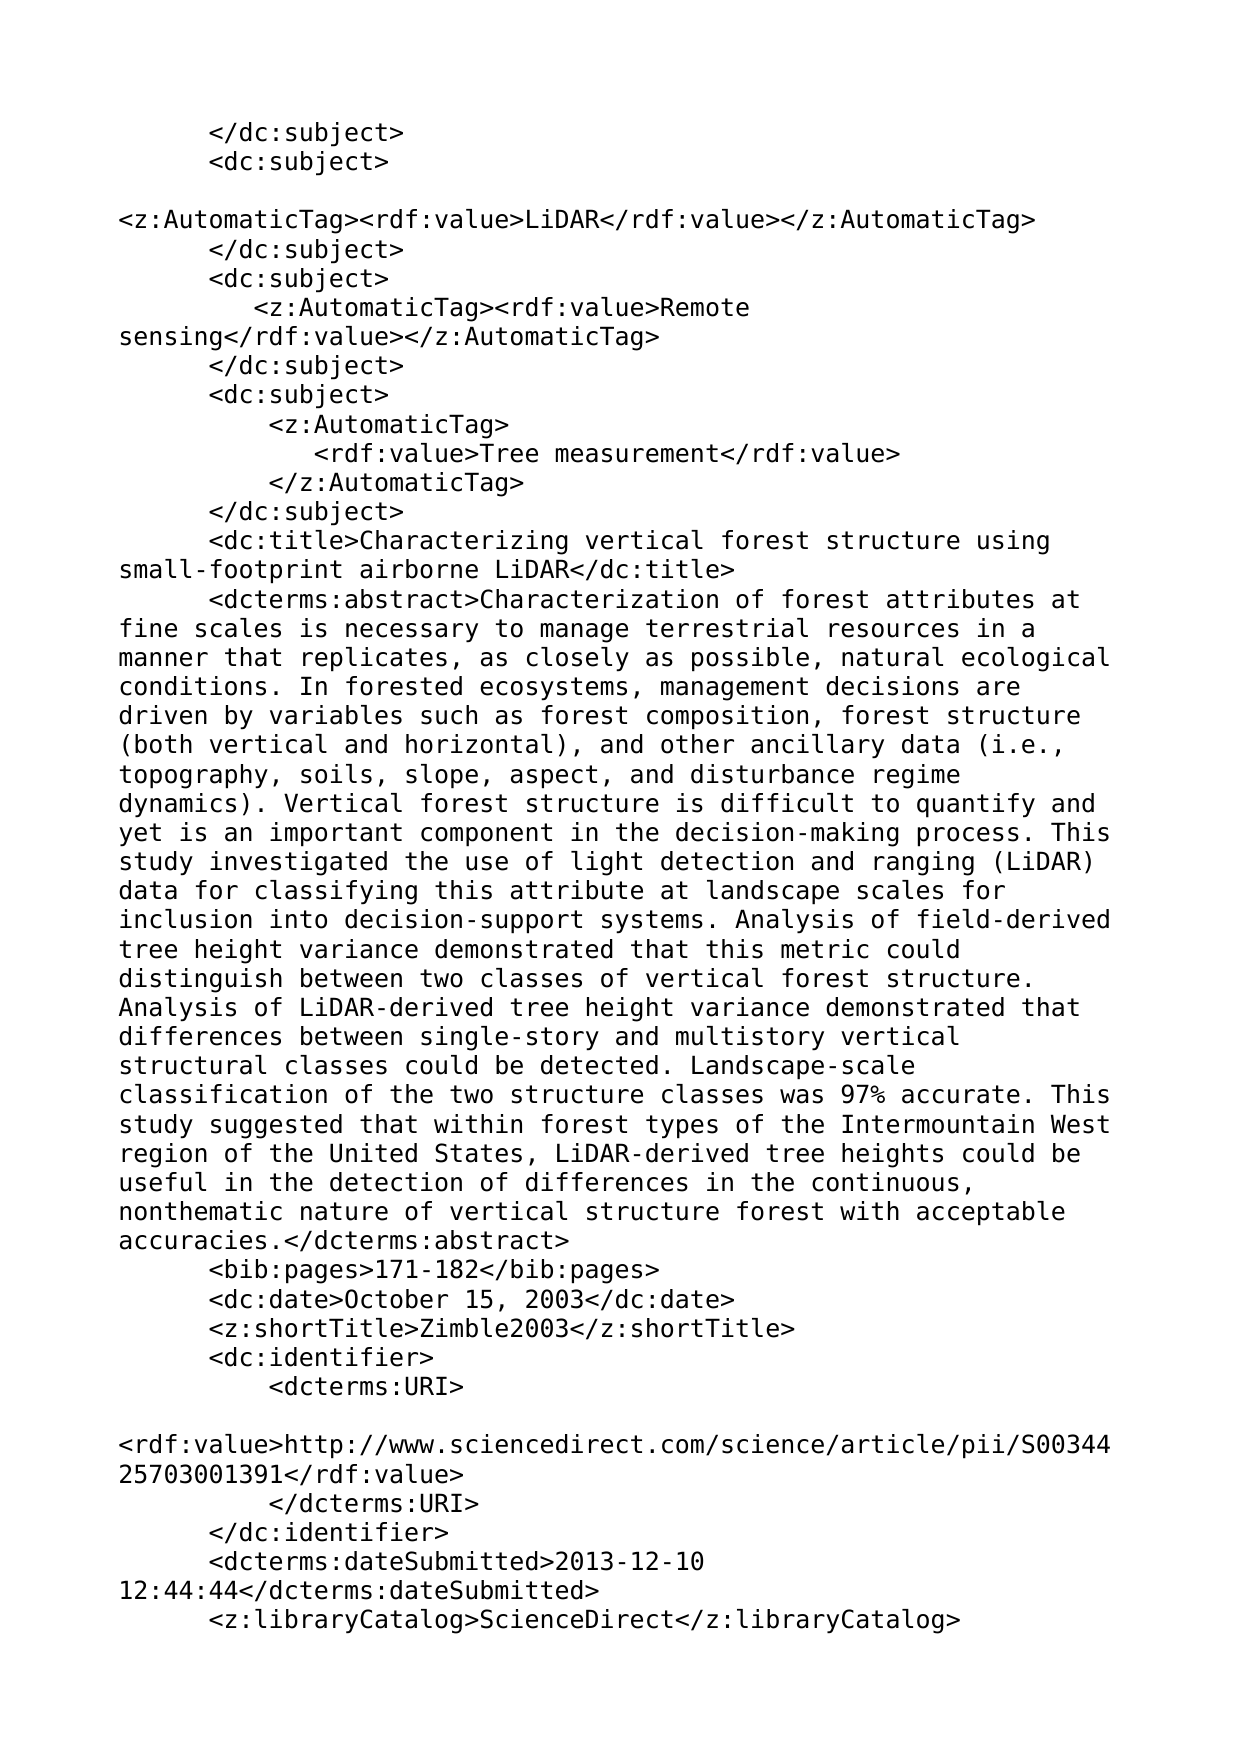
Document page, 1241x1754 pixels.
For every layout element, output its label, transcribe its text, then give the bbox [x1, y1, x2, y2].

text </dc:subject> <dc:subject> <z:AutomaticTag><rdf:value>LiDAR</rdf:value></z:AutomaticTag> </dc:subject> <dc:subject> <z:AutomaticTag><rdf:value>Remote sensing</rdf:value></z:AutomaticTag> </dc:subject> <dc:subject> <z:AutomaticTag> <rdf:value>Tree measurement</rdf:value> </z:AutomaticTag> </dc:subject> <dc:title>Characterizing vertical forest structure using small-footprint airborne LiDAR</dc:title> <dcterms:abstract>Characterization of forest attributes at fine scales is necessary to manage terrestrial resources in a manner that replicates, as closely as possible, natural ecological conditions. In forested ecosystems, management decisions are driven by variables such as forest composition, forest structure (both vertical and horizontal), and other ancillary data (i.e., topography, soils, slope, aspect, and disturbance regime dynamics). Vertical forest structure is difficult to quantify and yet is an important component in the decision-making process. This study investigated the use of light detection and ranging (LiDAR) data for classifying this attribute at landscape scales for inclusion into decision-support systems. Analysis of field-derived tree height variance demonstrated that this metric could distinguish between two classes of vertical forest structure. Analysis of LiDAR-derived tree height variance demonstrated that differences between single-story and multistory vertical structural classes could be detected. Landscape-scale classification of the two structure classes was 97% accurate. This study suggested that within forest types of the Intermountain West region of the United States, LiDAR-derived tree heights could be useful in the detection of differences in the continuous, nonthematic nature of vertical structure forest with acceptable accuracies.</dcterms:abstract> <bib:pages>171-182</bib:pages> <dc:date>October 15, 2003</dc:date> <z:shortTitle>Zimble2003</z:shortTitle> <dc:identifier> <dcterms:URI> <rdf:value>http://www.sciencedirect.com/science/article/pii/S0034425703001391</rdf:value> </dcterms:URI> </dc:identifier> <dcterms:dateSubmitted>2013-12-10 12:44:44</dcterms:dateSubmitted> <z:libraryCatalog>ScienceDirect</z:libraryCatalog> [118, 118, 1122, 1635]
